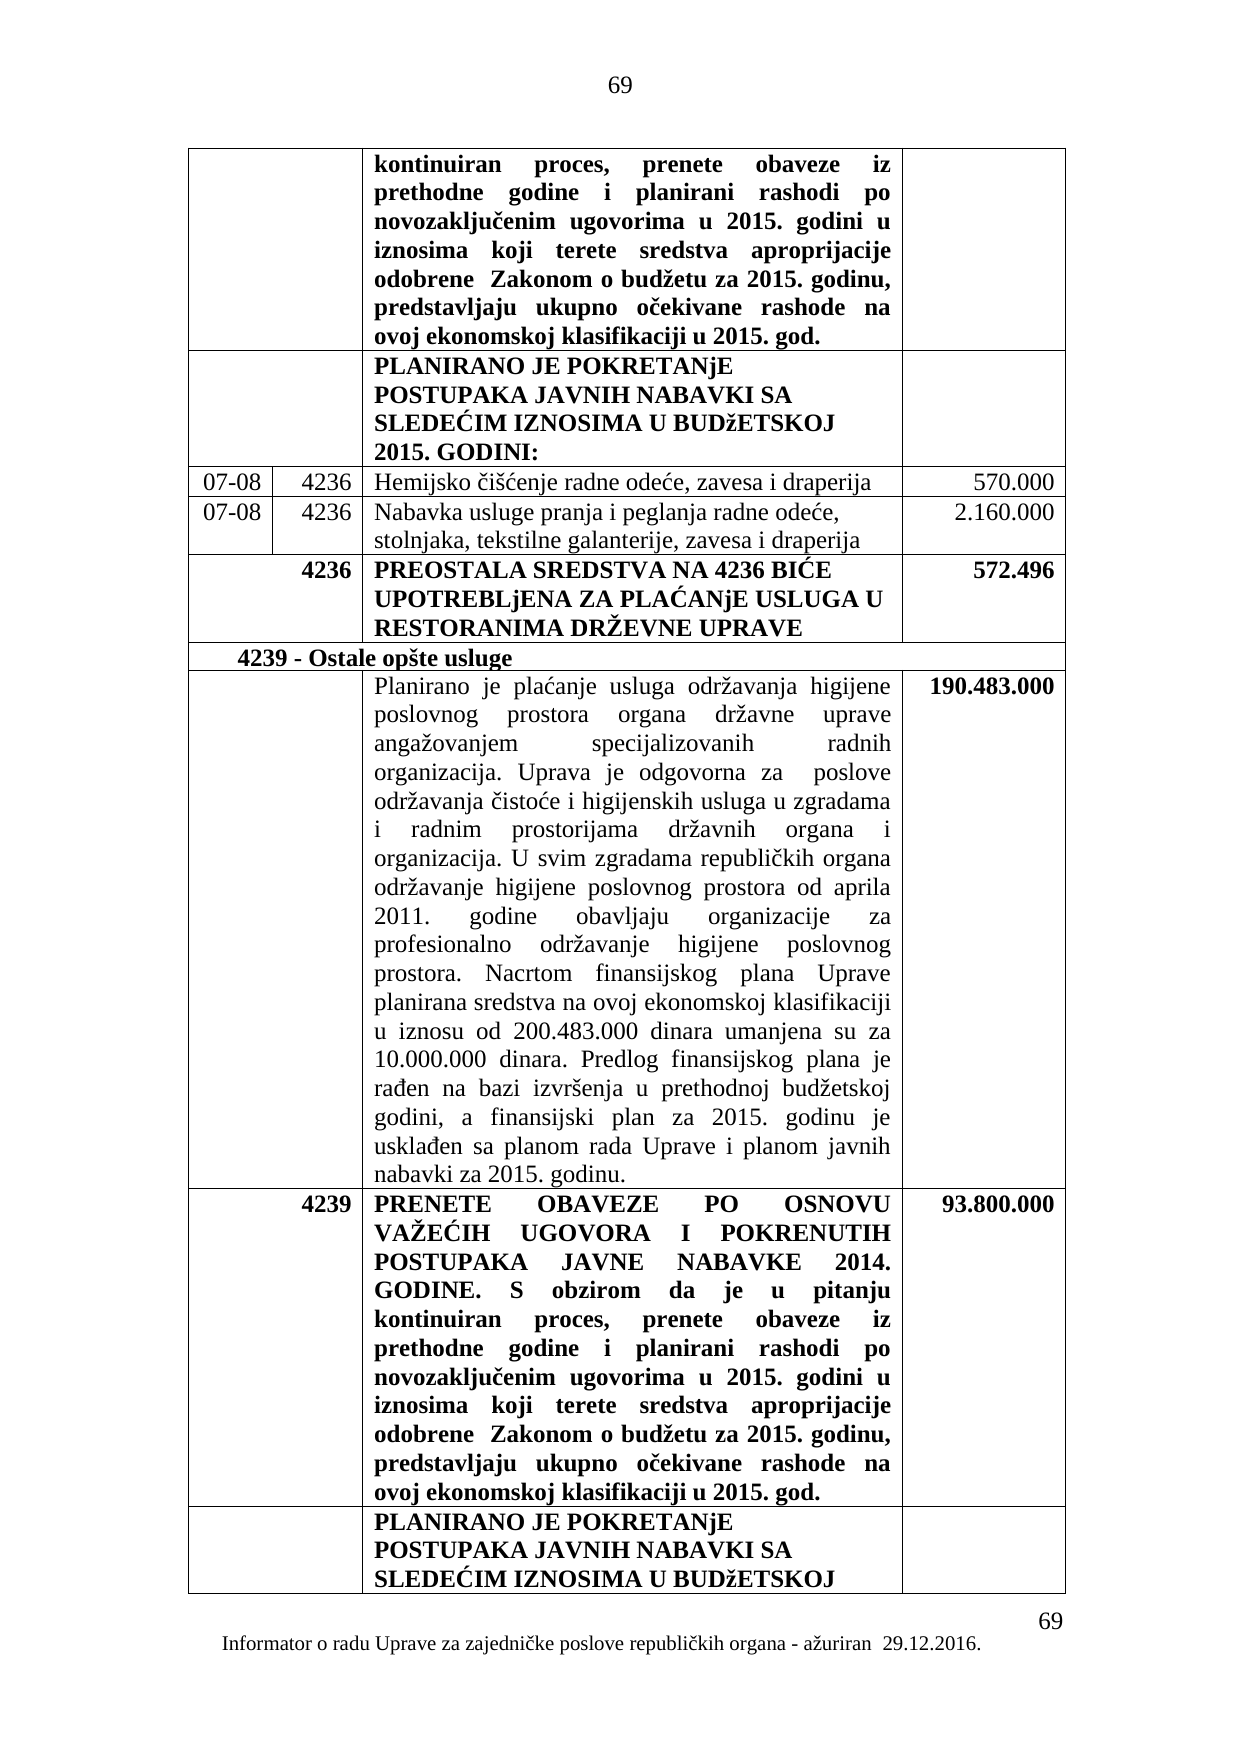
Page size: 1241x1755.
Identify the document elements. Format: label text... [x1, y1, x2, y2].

table_cell 07-08 [189, 497, 272, 554]
table_cell PLANIRANO JE POKRETANјE POSTUPAKA JAVNIH NABAVKI SA SLEDEĆIM IZNOSIMA U BUDžETSKOJ [363, 1507, 902, 1593]
table_cell 4236 [273, 497, 362, 554]
table_cell 4239 [189, 1189, 362, 1506]
table_cell PLANIRANO JE POKRETANјE POSTUPAKA JAVNIH NABAVKI SA SLEDEĆIM IZNOSIMA U BUDžETSKOJ 2015. GODINI: [363, 351, 902, 466]
table_cell kontinuiran proces, prenete obaveze iz prethodne godine i planirani rashodi po novozaklјučenim ugovorima u 2015. godini u iznosima koji terete sredstva aproprijacije odobrene Zakonom o budžetu za 2015. godinu, predstavlјaju ukupno očekivane rashode na ovoj ekonomskoj klasifikaciji u 2015. god. [363, 149, 902, 350]
table_cell PRENETE OBAVEZE PO OSNOVU VAŽEĆIH UGOVORA I POKRENUTIH POSTUPAKA JAVNE NABAVKE 2014. GODINE. S obzirom da je u pitanju kontinuiran proces, prenete obaveze iz prethodne godine i planirani rashodi po novozaklјučenim ugovorima u 2015. godini u iznosima koji terete sredstva aproprijacije odobrene Zakonom o budžetu za 2015. godinu, predstavlјaju ukupno očekivane rashode na ovoj ekonomskoj klasifikaciji u 2015. god. [363, 1189, 902, 1506]
table_cell [189, 1507, 362, 1593]
table_cell 2.160.000 [903, 497, 1065, 554]
table_cell PREOSTALA SREDSTVA NA 4236 BIĆE UPOTREBLjENA ZA PLAĆANјE USLUGA U RESTORANIMA DRŽEVNE UPRAVE [363, 555, 902, 642]
table_cell 190.483.000 [903, 671, 1065, 1188]
table_cell 572.496 [903, 555, 1065, 642]
table_cell Planirano je plaćanje usluga održavanja higijene poslovnog prostora organa državne uprave angažovanjem specijalizovanih radnih organizacija. Uprava je odgovorna za poslove održavanja čistoće i higijenskih usluga u zgradama i radnim prostorijama državnih organa i organizacija. U svim zgradama republičkih organa održavanje higijene poslovnog prostora od aprila 2011. godine obavlјaju organizacije za profesionalno održavanje higijene poslovnog prostora. Nacrtom finansijskog plana Uprave planirana sredstva na ovoj ekonomskoj klasifikaciji u iznosu od 200.483.000 dinara umanjena su za 10.000.000 dinara. Predlog finansijskog plana je rađen na bazi izvršenja u prethodnoj budžetskoj godini, a finansijski plan za 2015. godinu je usklađen sa planom rada Uprave i planom javnih nabavki za 2015. godinu. [363, 671, 902, 1188]
table_cell [189, 671, 362, 1188]
table_cell 4236 [273, 467, 362, 496]
table_cell [189, 149, 362, 350]
table_cell 570.000 [903, 467, 1065, 496]
table_cell Hemijsko čišćenje radne odeće, zavesa i draperija [363, 467, 902, 496]
table_cell [903, 351, 1065, 466]
table_cell 07-08 [189, 467, 272, 496]
table_cell [903, 149, 1065, 350]
table_cell 4239 - Ostale opšte usluge [189, 643, 1065, 670]
table_cell Nabavka usluge pranja i peglanja radne odeće, stolnjaka, tekstilne galanterije, zavesa i draperija [363, 497, 902, 554]
table_cell 93.800.000 [903, 1189, 1065, 1506]
table_cell [903, 1507, 1065, 1593]
table_cell [189, 351, 362, 466]
table_cell 4236 [189, 555, 362, 642]
